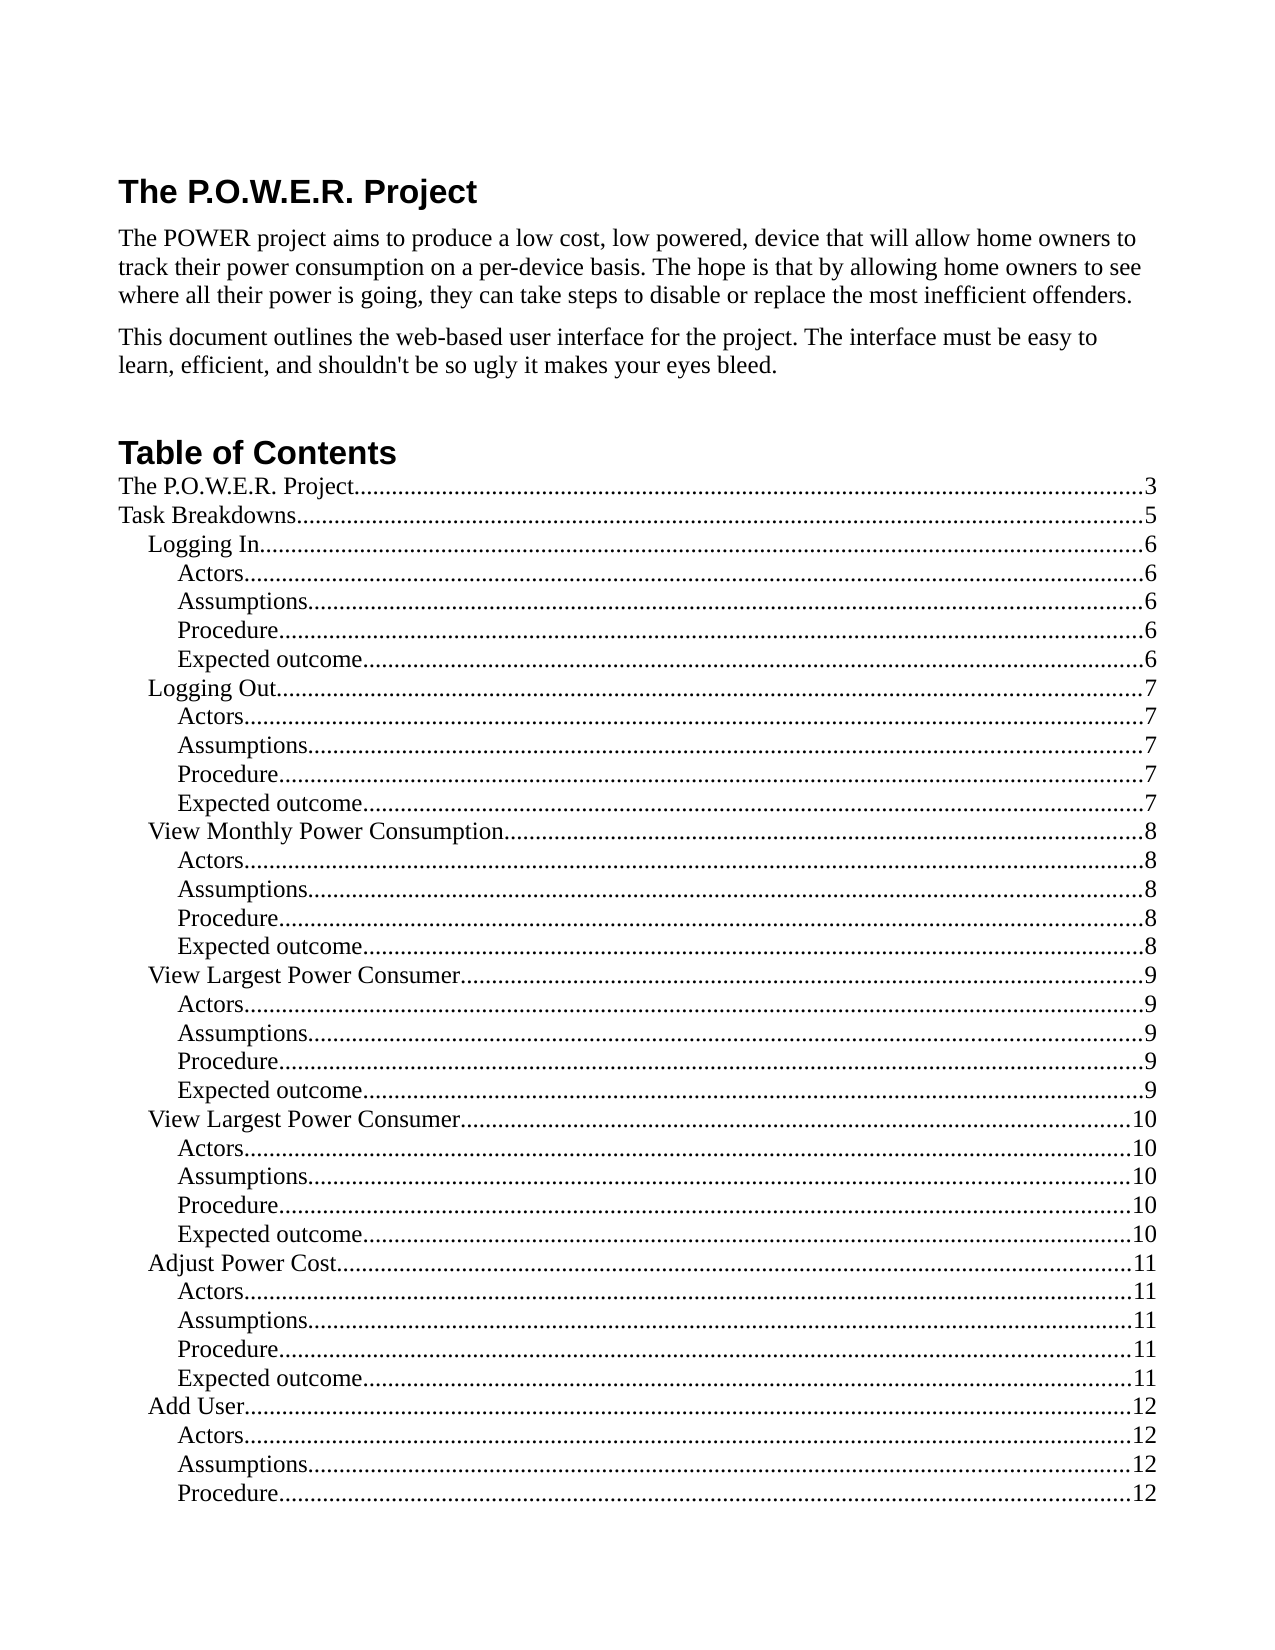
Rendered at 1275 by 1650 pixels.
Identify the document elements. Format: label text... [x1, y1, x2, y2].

text Assumptions 10 [177, 1161, 1157, 1190]
text Actors 6 [177, 558, 1157, 586]
text Assumptions 11 [177, 1305, 1157, 1334]
text The POWER project aims to produce a low cost, low powered, device that will allow home owners to track their power consumption on a per-device basis. The hope is that by allowing home owners to see where all their power is going, they can take steps to disable or replace the most inefficient offenders. [118, 223, 1157, 309]
text Expected outcome 9 [177, 1075, 1157, 1104]
text Task Breakdowns 5 [118, 500, 1157, 529]
text Actors 8 [177, 845, 1157, 874]
subtitle Table of Contents [118, 433, 1157, 471]
text Actors 9 [177, 989, 1157, 1018]
text Procedure 12 [177, 1478, 1157, 1506]
text View Monthly Power Consumption 8 [148, 816, 1157, 845]
text Assumptions 12 [177, 1449, 1157, 1478]
text Procedure 8 [177, 903, 1157, 931]
text This document outlines the web-based user interface for the project. The interface must be easy to learn, efficient, and shouldn't be so ugly it makes your eyes bleed. [118, 322, 1157, 379]
text Expected outcome 7 [177, 788, 1157, 816]
text The P.O.W.E.R. Project 3 [118, 471, 1157, 500]
text Assumptions 8 [177, 874, 1157, 903]
text Procedure 7 [177, 759, 1157, 788]
text Assumptions 9 [177, 1018, 1157, 1046]
text Expected outcome 6 [177, 644, 1157, 673]
text Procedure 6 [177, 615, 1157, 644]
text Add User 12 [148, 1391, 1157, 1420]
text Actors 11 [177, 1276, 1157, 1305]
text Logging In 6 [148, 529, 1157, 558]
text Expected outcome 10 [177, 1219, 1157, 1248]
text Procedure 10 [177, 1190, 1157, 1219]
text Adjust Power Cost 11 [148, 1248, 1157, 1276]
text View Largest Power Consumer 10 [148, 1104, 1157, 1133]
text Assumptions 7 [177, 730, 1157, 759]
text View Largest Power Consumer 9 [148, 960, 1157, 989]
text Logging Out 7 [148, 673, 1157, 701]
text Actors 7 [177, 701, 1157, 730]
text Procedure 11 [177, 1334, 1157, 1363]
text Expected outcome 8 [177, 931, 1157, 960]
text Procedure 9 [177, 1046, 1157, 1075]
subtitle The P.O.W.E.R. Project [118, 172, 1157, 211]
text Actors 10 [177, 1133, 1157, 1161]
text Actors 12 [177, 1420, 1157, 1449]
text Expected outcome 11 [177, 1363, 1157, 1391]
text Assumptions 6 [177, 586, 1157, 615]
